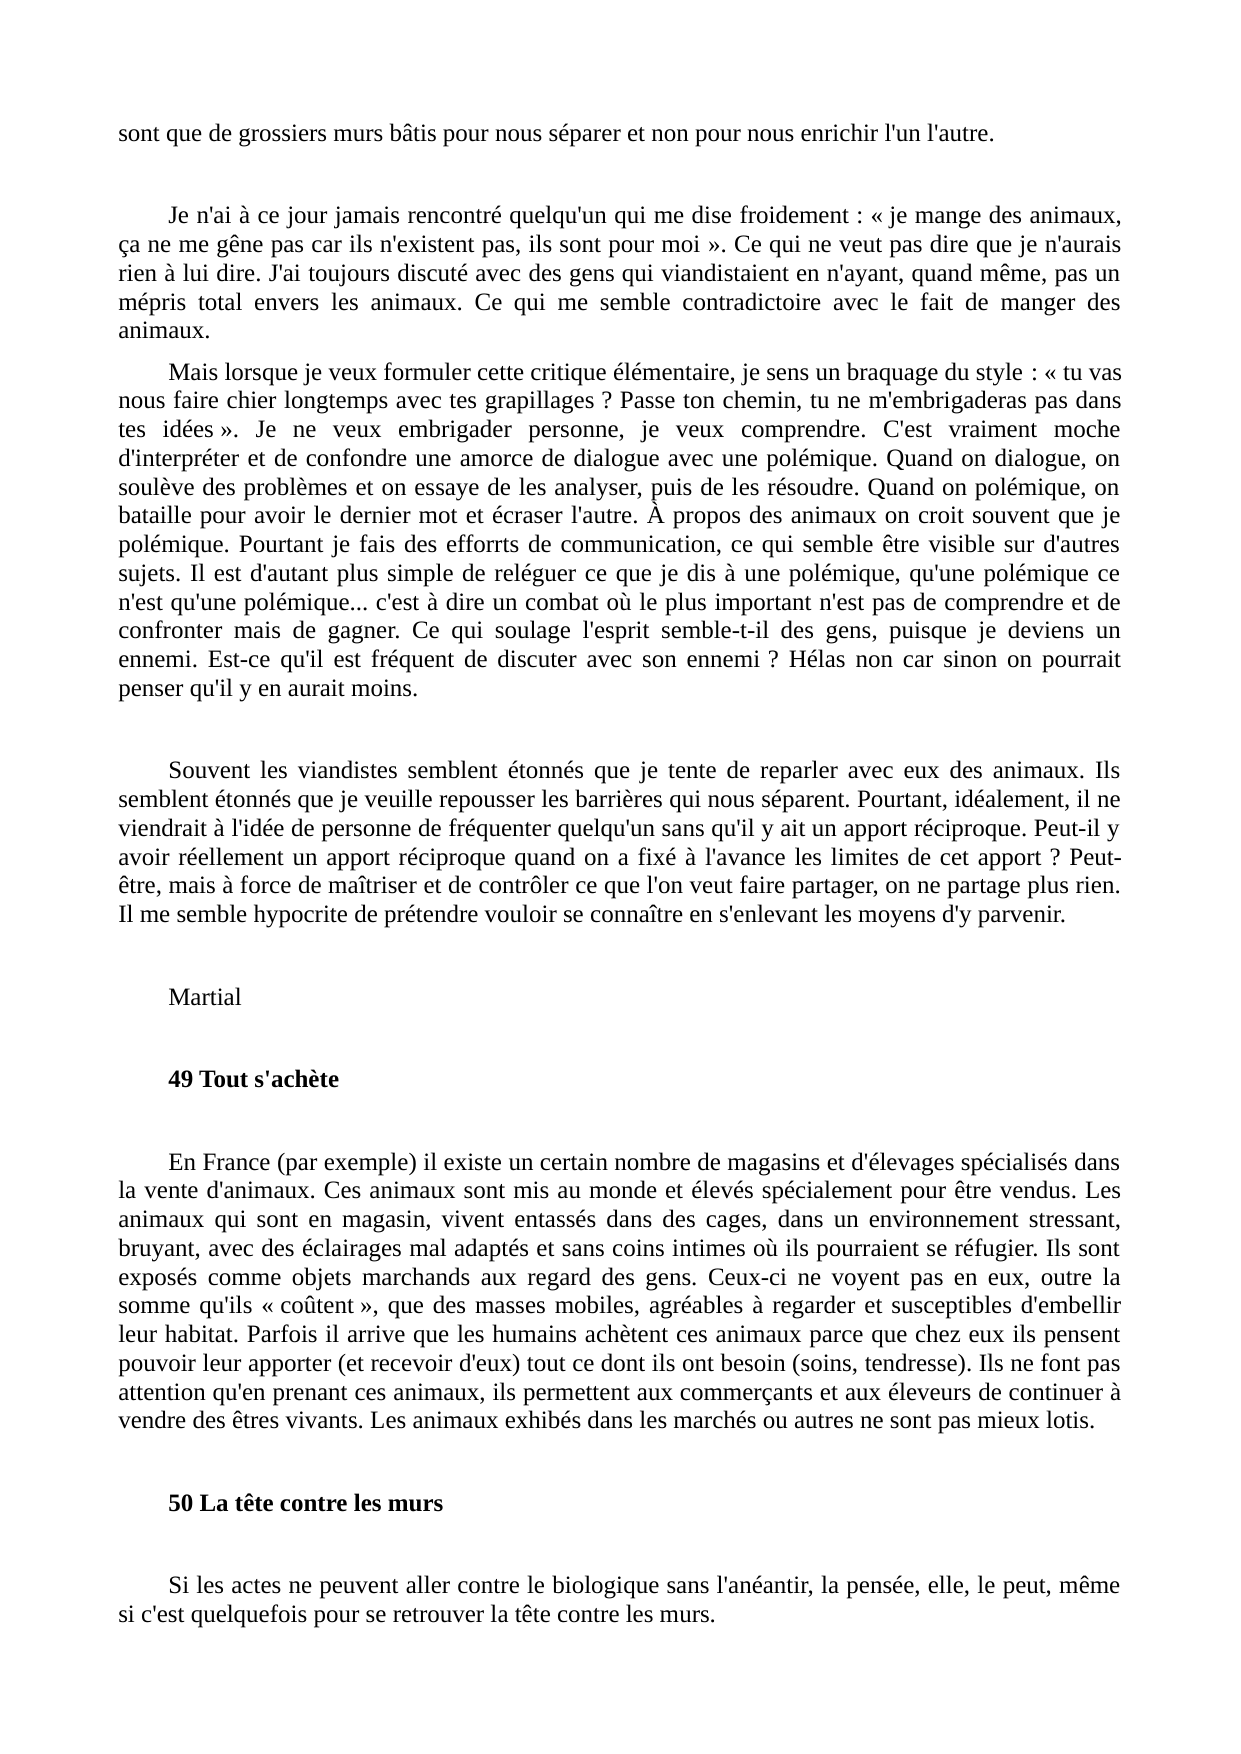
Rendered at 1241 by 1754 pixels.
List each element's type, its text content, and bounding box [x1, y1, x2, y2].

text 49 Tout s'achète [118, 1064, 1122, 1093]
text En France (par exemple) il existe un certain nombre de magasins et d'élevages spécialisés dans la vente d'animaux. Ces animaux sont mis au monde et élevés spécialement pour être vendus. Les animaux qui sont en magasin, vivent entassés dans des cages, dans un environnement stressant, bruyant, avec des éclairages mal adaptés et sans coins intimes où ils pourraient se réfugier. Ils sont exposés comme objets marchands aux regard des gens. Ceux-ci ne voyent pas en eux, outre la somme qu'ils « coûtent », que des masses mobiles, agréables à regarder et susceptibles d'embellir leur habitat. Parfois il arrive que les humains achètent ces animaux parce que chez eux ils pensent pouvoir leur apporter (et recevoir d'eux) tout ce dont ils ont besoin (soins, tendresse). Ils ne font pas attention qu'en prenant ces animaux, ils permettent aux commerçants et aux éleveurs de continuer à vendre des êtres vivants. Les animaux exhibés dans les marchés ou autres ne sont pas mieux lotis. [118, 1147, 1122, 1434]
text Je n'ai à ce jour jamais rencontré quelqu'un qui me dise froidement : « je mange des animaux, ça ne me gêne pas car ils n'existent pas, ils sont pour moi ». Ce qui ne veut pas dire que je n'aurais rien à lui dire. J'ai toujours discuté avec des gens qui viandistaient en n'ayant, quand même, pas un mépris total envers les animaux. Ce qui me semble contradictoire avec le fait de manger des animaux. [118, 201, 1122, 344]
text Martial [118, 982, 1122, 1011]
text Mais lorsque je veux formuler cette critique élémentaire, je sens un braquage du style : « tu vas nous faire chier longtemps avec tes grapillages ? Passe ton chemin, tu ne m'embrigaderas pas dans tes idées ». Je ne veux embrigader personne, je veux comprendre. C'est vraiment moche d'interpréter et de confondre une amorce de dialogue avec une polémique. Quand on dialogue, on soulève des problèmes et on essaye de les analyser, puis de les résoudre. Quand on polémique, on bataille pour avoir le dernier mot et écraser l'autre. À propos des animaux on croit souvent que je polémique. Pourtant je fais des efforrts de communication, ce qui semble être visible sur d'autres sujets. Il est d'autant plus simple de reléguer ce que je dis à une polémique, qu'une polémique ce n'est qu'une polémique... c'est à dire un combat où le plus important n'est pas de comprendre et de confronter mais de gagner. Ce qui soulage l'esprit semble-t-il des gens, puisque je deviens un ennemi. Est-ce qu'il est fréquent de discuter avec son ennemi ? Hélas non car sinon on pourrait penser qu'il y en aurait moins. [118, 357, 1122, 702]
text 50 La tête contre les murs [118, 1488, 1122, 1517]
text sont que de grossiers murs bâtis pour nous séparer et non pour nous enrichir l'un l'autre. [118, 118, 1122, 147]
text Souvent les viandistes semblent étonnés que je tente de reparler avec eux des animaux. Ils semblent étonnés que je veuille repousser les barrières qui nous séparent. Pourtant, idéalement, il ne viendrait à l'idée de personne de fréquenter quelqu'un sans qu'il y ait un apport réciproque. Peut-il y avoir réellement un apport réciproque quand on a fixé à l'avance les limites de cet apport ? Peut-être, mais à force de maîtriser et de contrôler ce que l'on veut faire partager, on ne partage plus rien. Il me semble hypocrite de prétendre vouloir se connaître en s'enlevant les moyens d'y parvenir. [118, 756, 1122, 928]
text Si les actes ne peuvent aller contre le biologique sans l'anéantir, la pensée, elle, le peut, même si c'est quelquefois pour se retrouver la tête contre les murs. [118, 1571, 1122, 1628]
